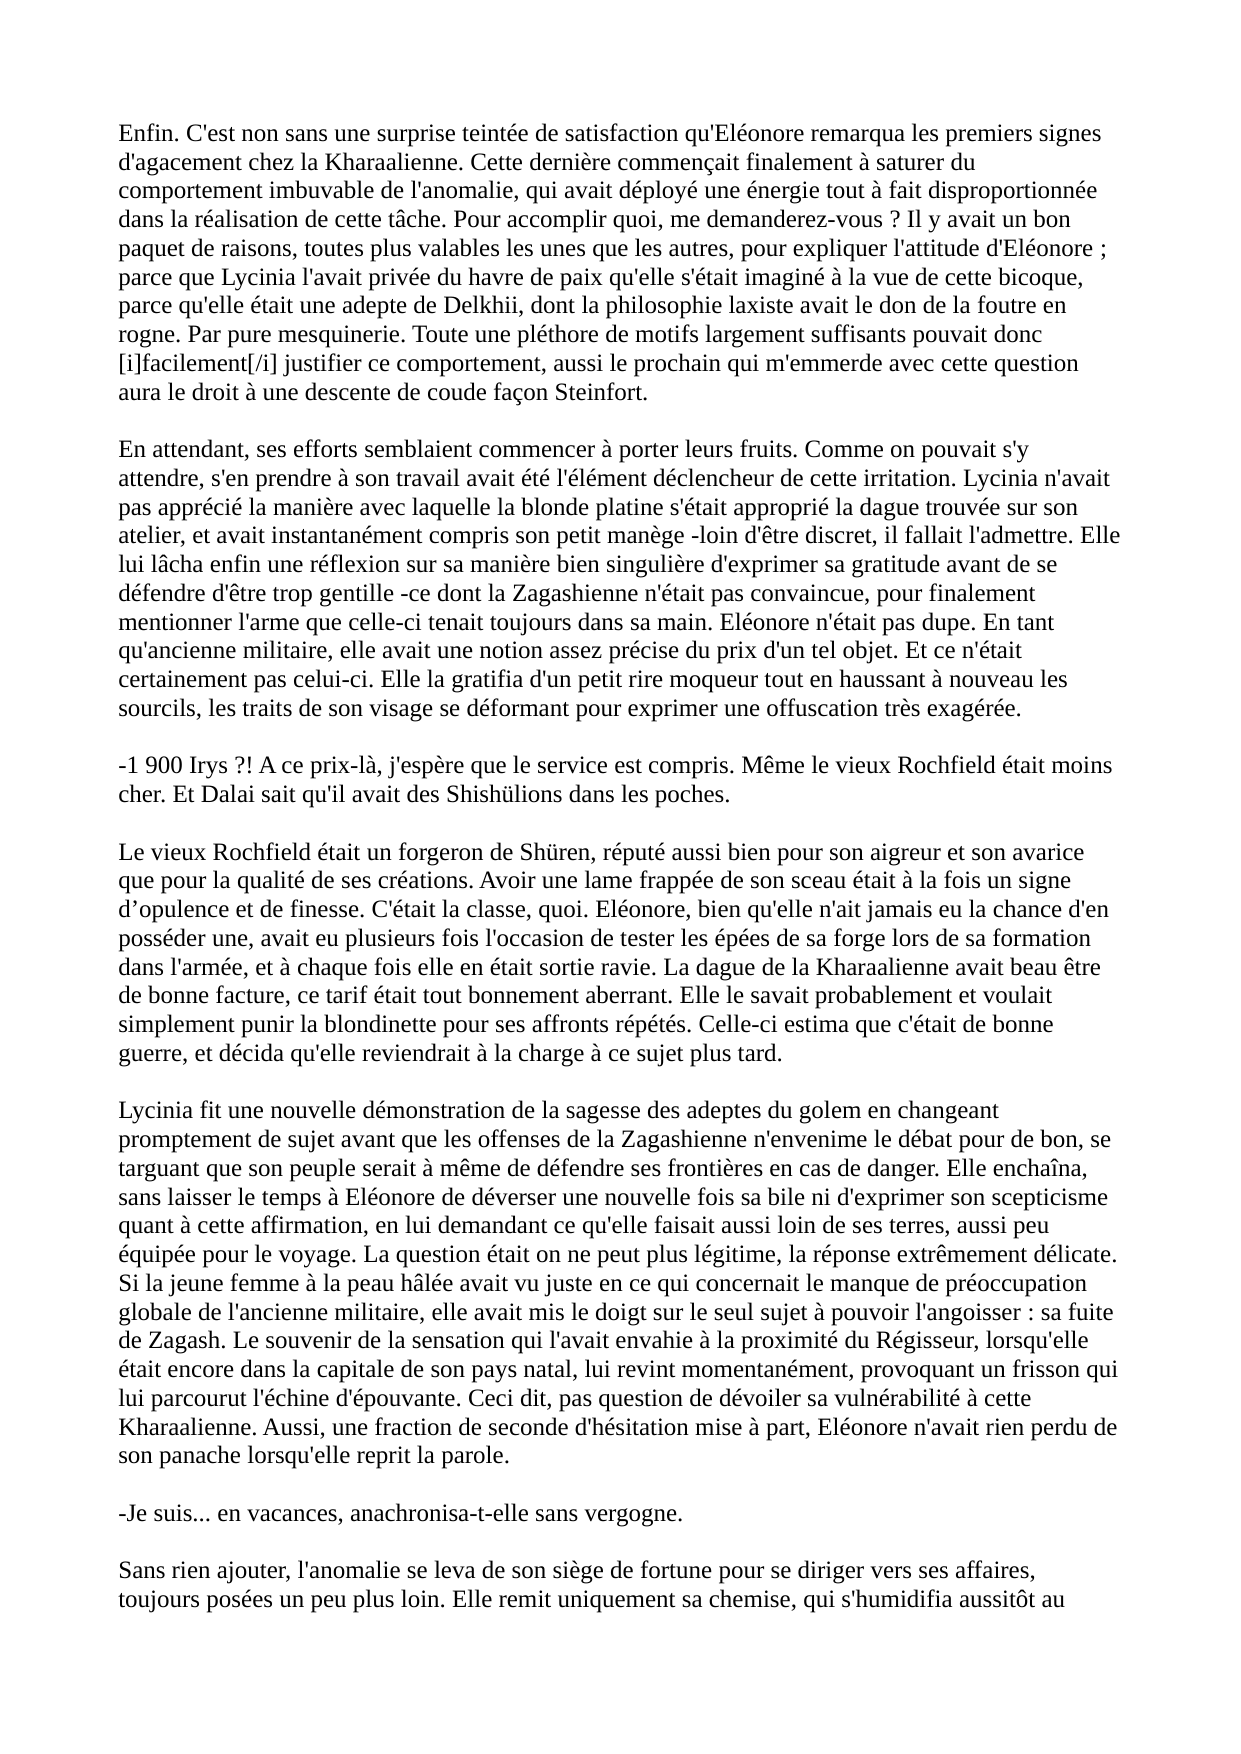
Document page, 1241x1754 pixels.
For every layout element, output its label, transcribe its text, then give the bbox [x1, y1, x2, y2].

text Lycinia fit une nouvelle démonstration de la sagesse des adeptes du golem en changeant promptement de sujet avant que les offenses de la Zagashienne n'envenime le débat pour de bon, se targuant que son peuple serait à même de défendre ses frontières en cas de danger. Elle enchaîna, sans laisser le temps à Eléonore de déverser une nouvelle fois sa bile ni d'exprimer son scepticisme quant à cette affirmation, en lui demandant ce qu'elle faisait aussi loin de ses terres, aussi peu équipée pour le voyage. La question était on ne peut plus légitime, la réponse extrêmement délicate. Si la jeune femme à la peau hâlée avait vu juste en ce qui concernait le manque de préoccupation globale de l'ancienne militaire, elle avait mis le doigt sur le seul sujet à pouvoir l'angoisser : sa fuite de Zagash. Le souvenir de la sensation qui l'avait envahie à la proximité du Régisseur, lorsqu'elle était encore dans la capitale de son pays natal, lui revint momentanément, provoquant un frisson qui lui parcourut l'échine d'épouvante. Ceci dit, pas question de dévoiler sa vulnérabilité à cette Kharaalienne. Aussi, une fraction de seconde d'hésitation mise à part, Eléonore n'avait rien perdu de son panache lorsqu'elle reprit la parole. [118, 1096, 1122, 1469]
text -1 900 Irys ?! A ce prix-là, j'espère que le service est compris. Même le vieux Rochfield était moins cher. Et Dalai sait qu'il avait des Shishülions dans les poches. [118, 751, 1122, 808]
text Enfin. C'est non sans une surprise teintée de satisfaction qu'Eléonore remarqua les premiers signes d'agacement chez la Kharaalienne. Cette dernière commençait finalement à saturer du comportement imbuvable de l'anomalie, qui avait déployé une énergie tout à fait disproportionnée dans la réalisation de cette tâche. Pour accomplir quoi, me demanderez-vous ? Il y avait un bon paquet de raisons, toutes plus valables les unes que les autres, pour expliquer l'attitude d'Eléonore ; parce que Lycinia l'avait privée du havre de paix qu'elle s'était imaginé à la vue de cette bicoque, parce qu'elle était une adepte de Delkhii, dont la philosophie laxiste avait le don de la foutre en rogne. Par pure mesquinerie. Toute une pléthore de motifs largement suffisants pouvait donc [i]facilement[/i] justifier ce comportement, aussi le prochain qui m'emmerde avec cette question aura le droit à une descente de coude façon Steinfort. [118, 118, 1122, 406]
text -Je suis... en vacances, anachronisa-t-elle sans vergogne. [118, 1498, 1122, 1527]
text En attendant, ses efforts semblaient commencer à porter leurs fruits. Comme on pouvait s'y attendre, s'en prendre à son travail avait été l'élément déclencheur de cette irritation. Lycinia n'avait pas apprécié la manière avec laquelle la blonde platine s'était approprié la dague trouvée sur son atelier, et avait instantanément compris son petit manège -loin d'être discret, il fallait l'admettre. Elle lui lâcha enfin une réflexion sur sa manière bien singulière d'exprimer sa gratitude avant de se défendre d'être trop gentille -ce dont la Zagashienne n'était pas convaincue, pour finalement mentionner l'arme que celle-ci tenait toujours dans sa main. Eléonore n'était pas dupe. En tant qu'ancienne militaire, elle avait une notion assez précise du prix d'un tel objet. Et ce n'était certainement pas celui-ci. Elle la gratifia d'un petit rire moqueur tout en haussant à nouveau les sourcils, les traits de son visage se déformant pour exprimer une offuscation très exagérée. [118, 434, 1122, 722]
text Le vieux Rochfield était un forgeron de Shüren, réputé aussi bien pour son aigreur et son avarice que pour la qualité de ses créations. Avoir une lame frappée de son sceau était à la fois un signe d’opulence et de finesse. C'était la classe, quoi. Eléonore, bien qu'elle n'ait jamais eu la chance d'en posséder une, avait eu plusieurs fois l'occasion de tester les épées de sa forge lors de sa formation dans l'armée, et à chaque fois elle en était sortie ravie. La dague de la Kharaalienne avait beau être de bonne facture, ce tarif était tout bonnement aberrant. Elle le savait probablement et voulait simplement punir la blondinette pour ses affronts répétés. Celle-ci estima que c'était de bonne guerre, et décida qu'elle reviendrait à la charge à ce sujet plus tard. [118, 837, 1122, 1067]
text Sans rien ajouter, l'anomalie se leva de son siège de fortune pour se diriger vers ses affaires, toujours posées un peu plus loin. Elle remit uniquement sa chemise, qui s'humidifia aussitôt au [118, 1556, 1122, 1613]
